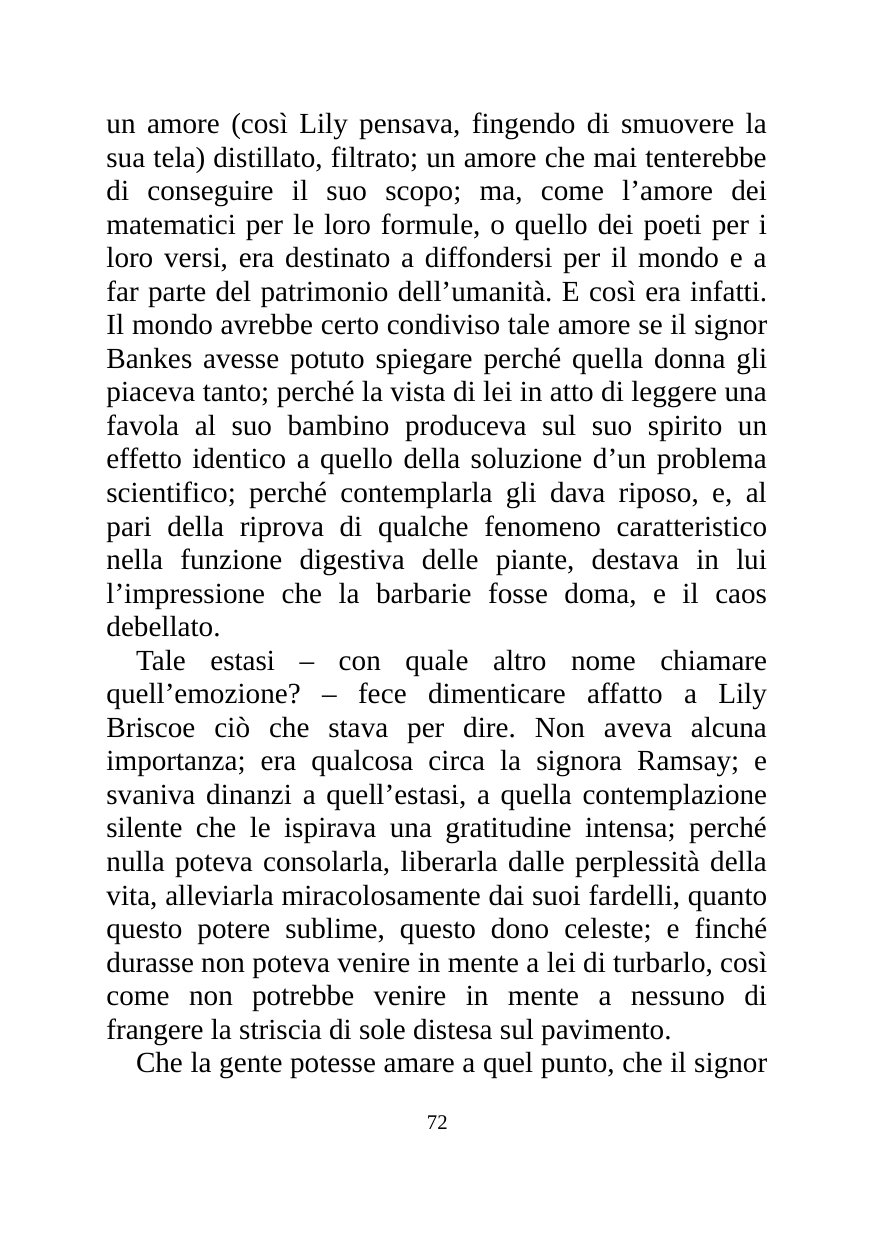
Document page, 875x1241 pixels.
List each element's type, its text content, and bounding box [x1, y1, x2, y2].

text Che la gente potesse amare a quel punto, che il signor [106, 1045, 768, 1079]
text un amore (così Lily pensava, fingendo di smuovere la sua tela) distillato, filtrato; un amore che mai tenterebbe di conseguire il suo scopo; ma, come l’amore dei matematici per le loro formule, o quello dei poeti per i loro versi, era destinato a diffondersi per il mondo e a far parte del patrimonio dell’umanità. E così era infatti. Il mondo avrebbe certo condiviso tale amore se il signor Bankes avesse potuto spiegare perché quella donna gli piaceva tanto; perché la vista di lei in atto di leggere una favola al suo bambino produceva sul suo spirito un effetto identico a quello della soluzione d’un problema scientifico; perché contemplarla gli dava riposo, e, al pari della riprova di qualche fenomeno caratteristico nella funzione digestiva delle piante, destava in lui l’impressione che la barbarie fosse doma, e il caos debellato. [106, 106, 768, 643]
text Tale estasi – con quale altro nome chiamare quell’emozione? – fece dimenticare affatto a Lily Briscoe ciò che stava per dire. Non aveva alcuna importanza; era qualcosa circa la signora Ramsay; e svaniva dinanzi a quell’estasi, a quella contemplazione silente che le ispirava una gratitudine intensa; perché nulla poteva consolarla, liberarla dalle perplessità della vita, alleviarla miracolosamente dai suoi fardelli, quanto questo potere sublime, questo dono celeste; e finché durasse non poteva venire in mente a lei di turbarlo, così come non potrebbe venire in mente a nessuno di frangere la striscia di sole distesa sul pavimento. [106, 643, 768, 1045]
